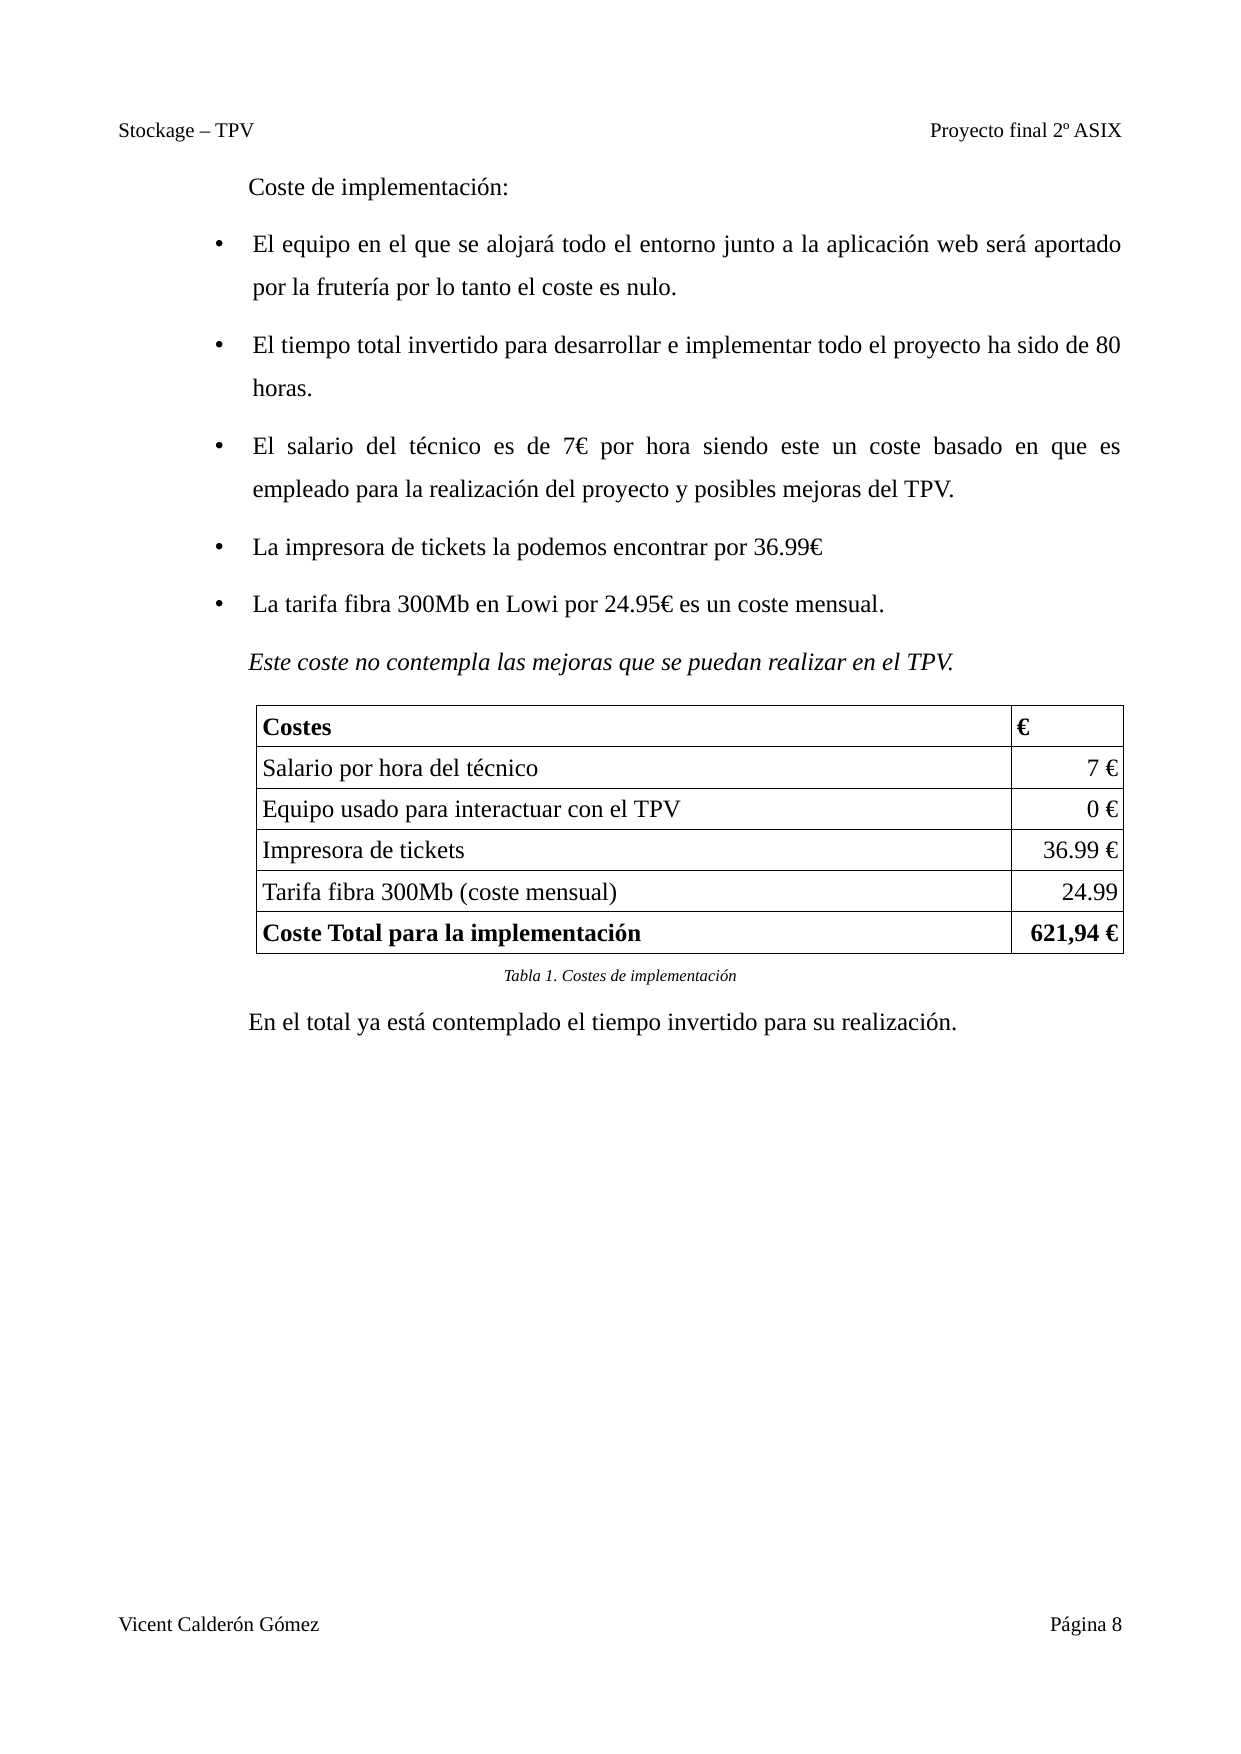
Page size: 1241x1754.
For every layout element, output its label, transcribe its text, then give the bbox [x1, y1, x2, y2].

table_cell 7 € [1012, 747, 1123, 787]
text En el total ya está contemplado el tiempo invertido para su realización. [177, 1007, 1122, 1036]
table_header Costes [257, 706, 1011, 746]
table_cell Equipo usado para interactuar con el TPV [257, 789, 1011, 829]
list El tiempo total invertido para desarrollar e implementar todo el proyecto ha sido de 80 horas. [215, 330, 1122, 402]
table_cell 36.99 € [1012, 830, 1123, 870]
list La tarifa fibra 300Mb en Lowi por 24.95€ es un coste mensual. [215, 589, 1122, 618]
table_header € [1012, 706, 1123, 746]
text Este coste no contempla las mejoras que se puedan realizar en el TPV. [177, 647, 1122, 676]
list El equipo en el que se alojará todo el entorno junto a la aplicación web será aportado por la frutería por lo tanto el coste es nulo. [215, 229, 1122, 301]
table_cell Coste Total para la implementación [257, 912, 1011, 952]
table_cell Tarifa fibra 300Mb (coste mensual) [257, 871, 1011, 911]
text Coste de implementación: [177, 172, 1122, 200]
table_cell 621,94 € [1012, 912, 1123, 952]
list El salario del técnico es de 7€ por hora siendo este un coste basado en que es empleado para la realización del proyecto y posibles mejoras del TPV. [215, 431, 1122, 503]
table_cell 0 € [1012, 789, 1123, 829]
table_cell 24.99 [1012, 871, 1123, 911]
table_cell Salario por hora del técnico [257, 747, 1011, 787]
table_cell Impresora de tickets [257, 830, 1011, 870]
text Tabla 1. Costes de implementación [118, 966, 1122, 985]
list La impresora de tickets la podemos encontrar por 36.99€ [215, 532, 1122, 561]
